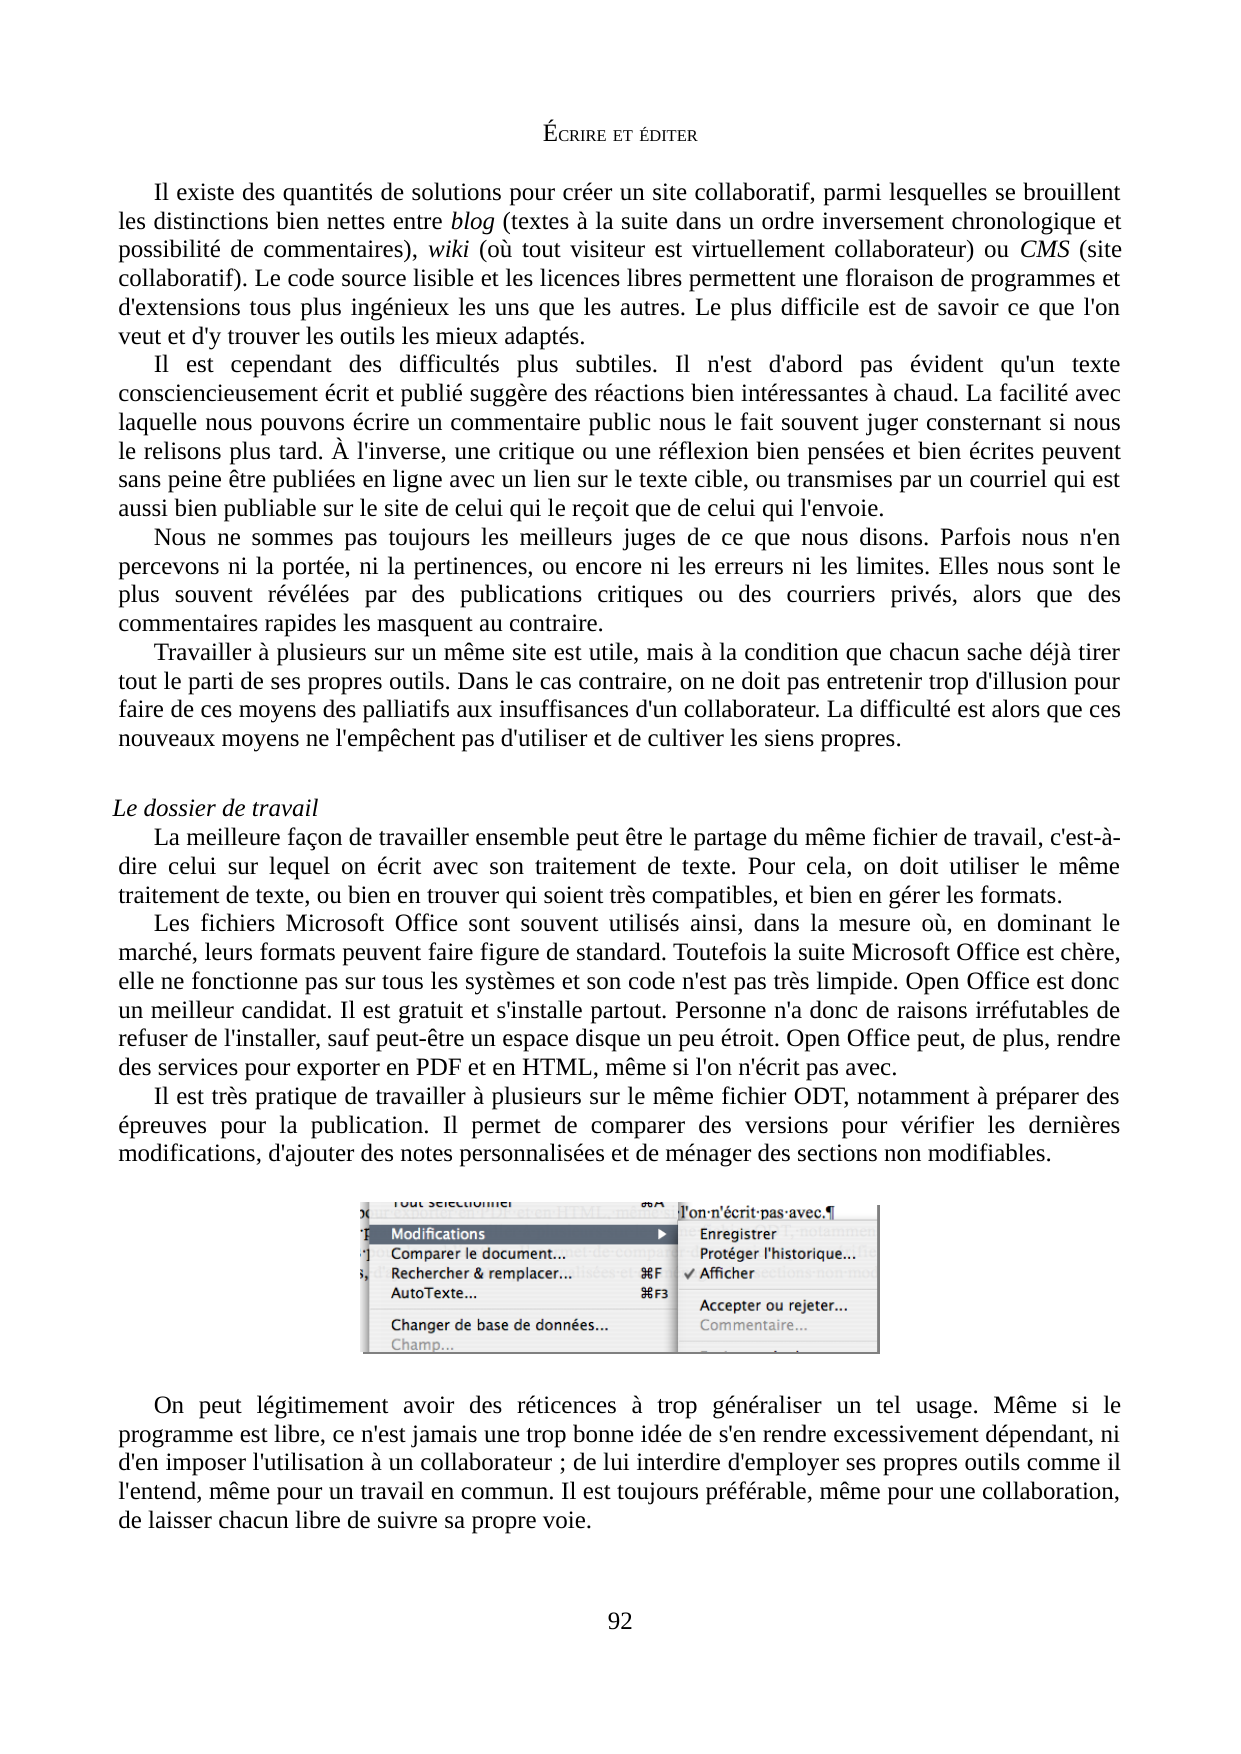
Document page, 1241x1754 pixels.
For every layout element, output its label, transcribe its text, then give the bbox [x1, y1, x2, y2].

text Il est très pratique de travailler à plusieurs sur le même fichier ODT, notamment à préparer des épreuves pour la publication. Il permet de comparer des versions pour vérifier les dernières modifications, d'ajouter des notes personnalisées et de ménager des sections non modifiables. [118, 1081, 1122, 1167]
text La meilleure façon de travailler ensemble peut être le partage du même fichier de travail, c'est-à-dire celui sur lequel on écrit avec son traitement de texte. Pour cela, on doit utiliser le même traitement de texte, ou bien en trouver qui soient très compatibles, et bien en gérer les formats. [118, 822, 1122, 908]
text Travailler à plusieurs sur un même site est utile, mais à la condition que chacun sache déjà tirer tout le parti de ses propres outils. Dans le cas contraire, on ne doit pas entretenir trop d'illusion pour faire de ces moyens des palliatifs aux insuffisances d'un collaborateur. La difficulté est alors que ces nouveaux moyens ne l'empêchent pas d'utiliser et de cultiver les siens propres. [118, 637, 1122, 752]
picture [360, 1202, 878, 1352]
text Il est cependant des difficultés plus subtiles. Il n'est d'abord pas évident qu'un texte consciencieusement écrit et publié suggère des réactions bien intéressantes à chaud. La facilité avec laquelle nous pouvons écrire un commentaire public nous le fait souvent juger consternant si nous le relisons plus tard. À l'inverse, une critique ou une réflexion bien pensées et bien écrites peuvent sans peine être publiées en ligne avec un lien sur le texte cible, ou transmises par un courriel qui est aussi bien publiable sur le site de celui qui le reçoit que de celui qui l'envoie. [118, 349, 1122, 522]
text Les fichiers Microsoft Office sont souvent utilisés ainsi, dans la mesure où, en dominant le marché, leurs formats peuvent faire figure de standard. Toutefois la suite Microsoft Office est chère, elle ne fonctionne pas sur tous les systèmes et son code n'est pas très limpide. Open Office est donc un meilleur candidat. Il est gratuit et s'installe partout. Personne n'a donc de raisons irréfutables de refuser de l'installer, sauf peut-être un espace disque un peu étroit. Open Office peut, de plus, rendre des services pour exporter en PDF et en HTML, même si l'on n'écrit pas avec. [118, 908, 1122, 1081]
subtitle Le dossier de travail [112, 793, 1122, 822]
text Il existe des quantités de solutions pour créer un site collaboratif, parmi lesquelles se brouillent les distinctions bien nettes entre blog (textes à la suite dans un ordre inversement chronologique et possibilité de commentaires), wiki (où tout visiteur est virtuellement collaborateur) ou CMS (site collaboratif). Le code source lisible et les licences libres permettent une floraison de programmes et d'extensions tous plus ingénieux les uns que les autres. Le plus difficile est de savoir ce que l'on veut et d'y trouver les outils les mieux adaptés. [118, 177, 1122, 349]
text Nous ne sommes pas toujours les meilleurs juges de ce que nous disons. Parfois nous n'en percevons ni la portée, ni la pertinences, ou encore ni les erreurs ni les limites. Elles nous sont le plus souvent révélées par des publications critiques ou des courriers privés, alors que des commentaires rapides les masquent au contraire. [118, 522, 1122, 637]
text On peut légitimement avoir des réticences à trop généraliser un tel usage. Même si le programme est libre, ce n'est jamais une trop bonne idée de s'en rendre excessivement dépendant, ni d'en imposer l'utilisation à un collaborateur ; de lui interdire d'employer ses propres outils comme il l'entend, même pour un travail en commun. Il est toujours préférable, même pour une collaboration, de laisser chacun libre de suivre sa propre voie. [118, 1167, 1122, 1534]
